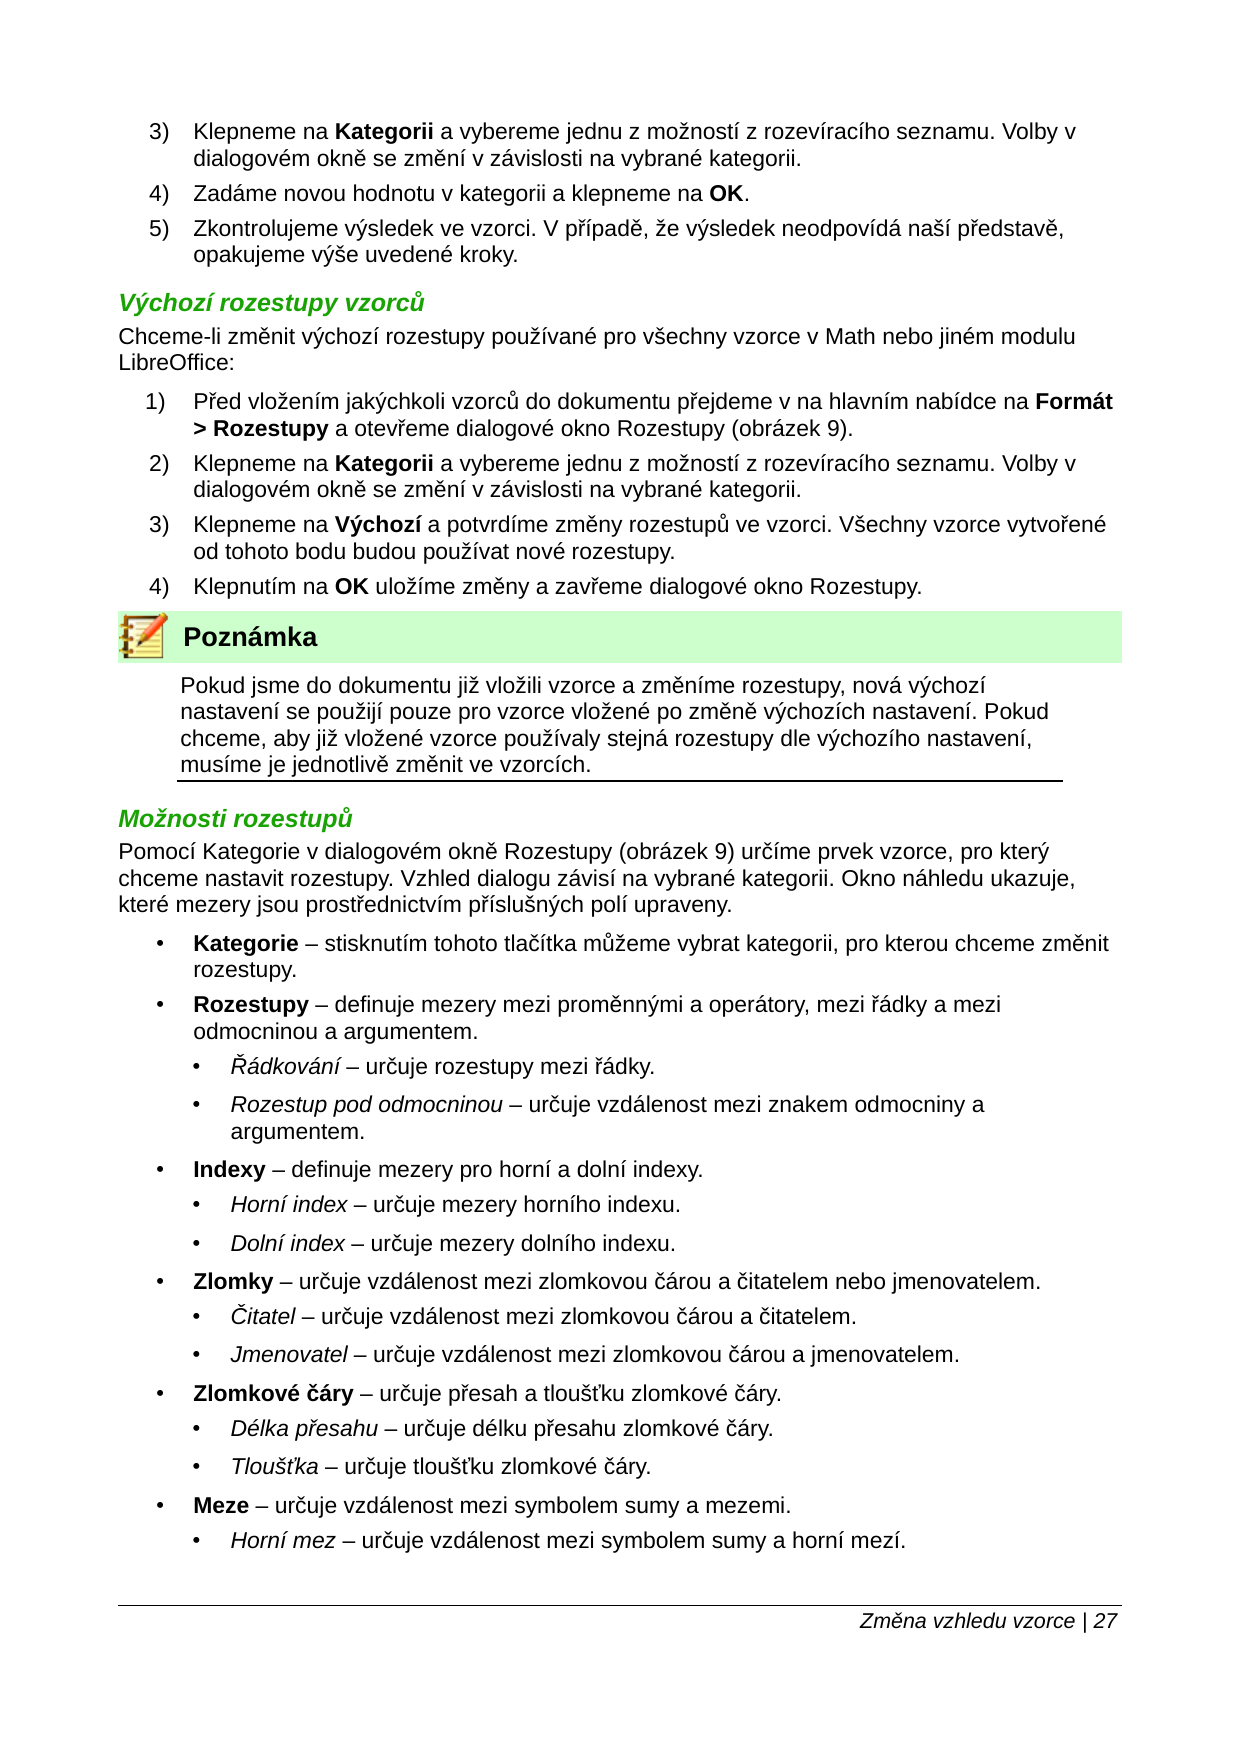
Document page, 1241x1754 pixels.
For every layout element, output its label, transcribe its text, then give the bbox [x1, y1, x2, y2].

list Zkontrolujeme výsledek ve vzorci. V případě, že výsledek neodpovídá naší představě, opakujeme výše uvedené kroky. [169, 215, 1122, 268]
list Rozestupy – definuje mezery mezi proměnnými a operátory, mezi řádky a mezi odmocninou a argumentem. [156, 991, 1122, 1044]
list Horní index – určuje mezery horního indexu. [192, 1191, 1122, 1217]
list Délka přesahu – určuje délku přesahu zlomkové čáry. [192, 1415, 1122, 1441]
list Indexy – definuje mezery pro horní a dolní indexy. [156, 1156, 1122, 1182]
text Chceme-li změnit výchozí rozestupy používané pro všechny vzorce v Math nebo jiném modulu LibreOffice: [118, 323, 1122, 376]
list Jmenovatel – určuje vzdálenost mezi zlomkovou čárou a jmenovatelem. [192, 1341, 1122, 1368]
list Klepnutím na OK uložíme změny a zavřeme dialogové okno Rozestupy. [169, 573, 1122, 599]
list Klepneme na Výchozí a potvrdíme změny rozestupů ve vzorci. Všechny vzorce vytvořené od tohoto bodu budou používat nové rozestupy. [169, 511, 1122, 564]
subtitle Výchozí rozestupy vzorců [118, 288, 1122, 317]
list Kategorie – stisknutím tohoto tlačítka můžeme vybrat kategorii, pro kterou chceme změnit rozestupy. [156, 930, 1122, 982]
list Tloušťka – určuje tloušťku zlomkové čáry. [192, 1453, 1122, 1479]
list Horní mez – určuje vzdálenost mezi symbolem sumy a horní mezí. [192, 1527, 1122, 1553]
list Rozestup pod odmocninou – určuje vzdálenost mezi znakem odmocniny a argumentem. [192, 1091, 1122, 1144]
picture [119, 611, 170, 662]
list Čitatel – určuje vzdálenost mezi zlomkovou čárou a čitatelem. [192, 1303, 1122, 1329]
list Klepneme na Kategorii a vybereme jednu z možností z rozevíracího seznamu. Volby v dialogovém okně se změní v závislosti na vybrané kategorii. [169, 450, 1122, 502]
list Dolní index – určuje mezery dolního indexu. [192, 1229, 1122, 1256]
subtitle Možnosti rozestupů [118, 803, 1122, 832]
list Klepneme na Kategorii a vybereme jednu z možností z rozevíracího seznamu. Volby v dialogovém okně se změní v závislosti na vybrané kategorii. [169, 118, 1122, 171]
list Zadáme novou hodnotu v kategorii a klepneme na OK. [169, 180, 1122, 206]
list Před vložením jakýchkoli vzorců do dokumentu přejdeme v na hlavním nabídce na Formát > Rozestupy a otevřeme dialogové okno Rozestupy (obrázek 9). [165, 388, 1122, 441]
subtitle Poznámka [118, 611, 1122, 663]
list Zlomky – určuje vzdálenost mezi zlomkovou čárou a čitatelem nebo jmenovatelem. [156, 1268, 1122, 1294]
text Pomocí Kategorie v dialogovém okně Rozestupy (obrázek 9) určíme prvek vzorce, pro který chceme nastavit rozestupy. Vzhled dialogu závisí na vybrané kategorii. Okno náhledu ukazuje, které mezery jsou prostřednictvím příslušných polí upraveny. [118, 838, 1122, 917]
list Meze – určuje vzdálenost mezi symbolem sumy a mezemi. [156, 1492, 1122, 1518]
list Zlomkové čáry – určuje přesah a tloušťku zlomkové čáry. [156, 1380, 1122, 1406]
list Řádkování – určuje rozestupy mezi řádky. [192, 1053, 1122, 1079]
text Pokud jsme do dokumentu již vložili vzorce a změníme rozestupy, nová výchozí nastavení se použijí pouze pro vzorce vložené po změně výchozích nastavení. Pokud chceme, aby již vložené vzorce používaly stejná rozestupy dle výchozího nastavení, musíme je jednotlivě změnit ve vzorcích. [177, 669, 1063, 780]
